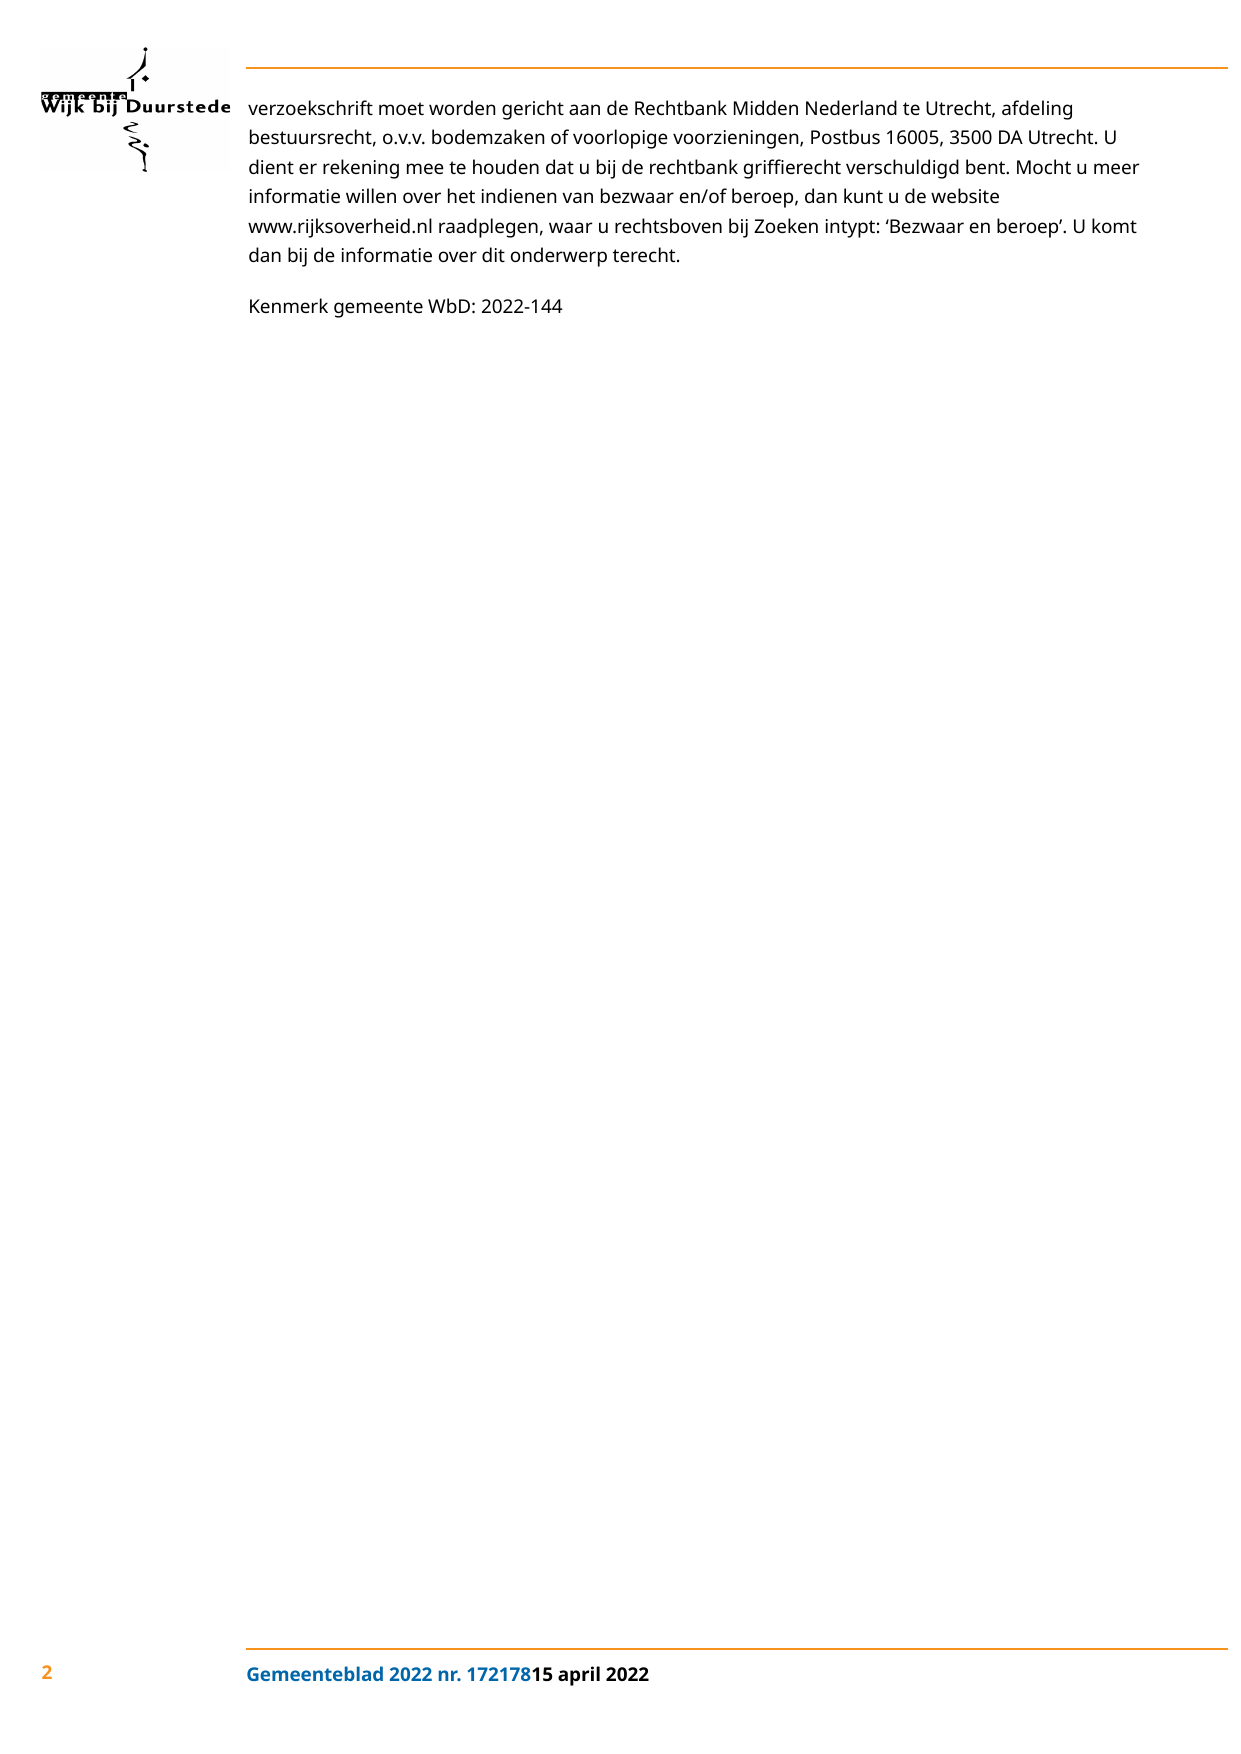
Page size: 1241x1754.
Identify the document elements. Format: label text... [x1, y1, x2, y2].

picture [41, 47, 231, 172]
text Kenmerk gemeente WbD: 2022-144 [248, 293, 1152, 319]
text verzoekschrift moet worden gericht aan de Rechtbank Midden Nederland te Utrecht, afdeling bestuursrecht, o.v.v. bodemzaken of voorlopige voorzieningen, Postbus 16005, 3500 DA Utrecht. U dient er rekening mee te houden dat u bij de rechtbank griffierecht verschuldigd bent. Mocht u meer informatie willen over het indienen van bezwaar en/of beroep, dan kunt u de website www.rijksoverheid.nl raadplegen, waar u rechtsboven bij Zoeken intypt: ‘Bezwaar en beroep’. U komt dan bij de informatie over dit onderwerp terecht. [248, 95, 1152, 268]
